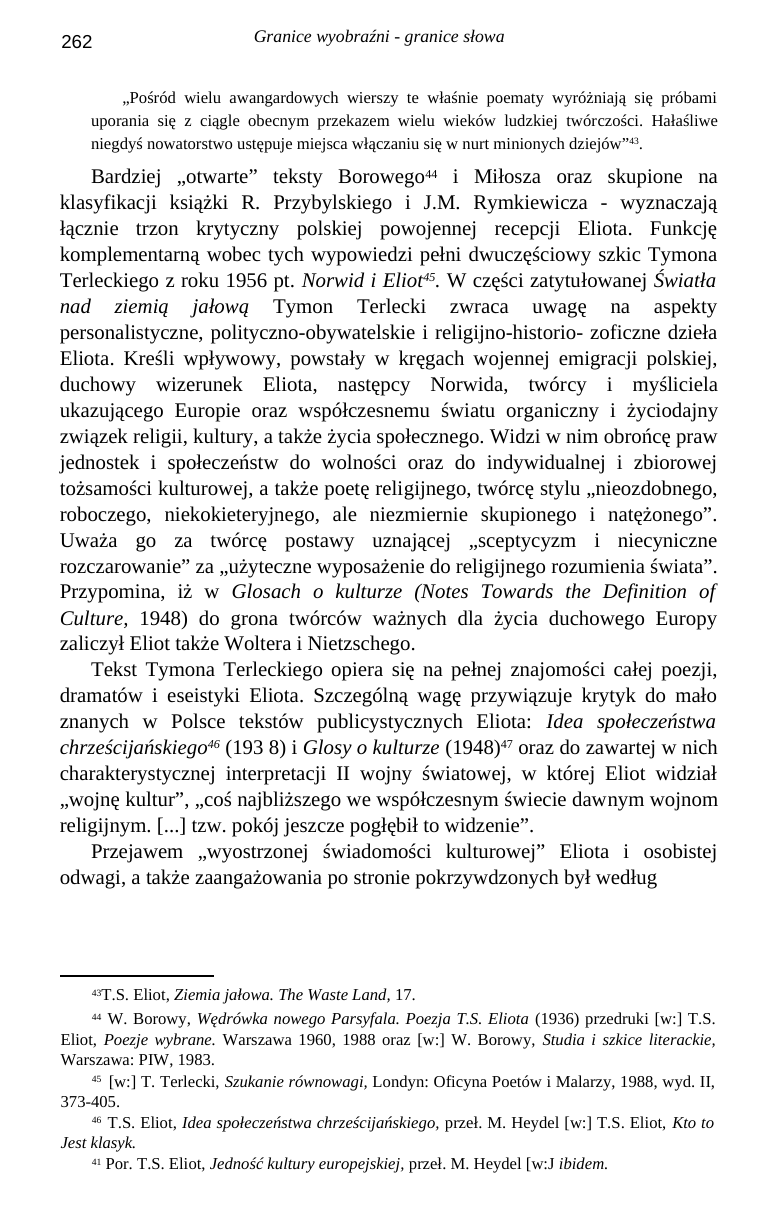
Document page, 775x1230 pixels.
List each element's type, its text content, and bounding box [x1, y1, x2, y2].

text 44 W. Borowy, Wędrówka nowego Parsyfala. Poezja T.S. Eliota (1936) przedruki [w:] T.S. Eliot, Poezje wybrane. Warszawa 1960, 1988 oraz [w:] W. Borowy, Studia i szkice literackie, Warszawa: PIW, 1983. [60, 1009, 716, 1069]
text 262 [61, 31, 98, 52]
text Przejawem „wyostrzonej świadomości kulturowej” Eliota i osobistej odwagi, a także zaangażowania po stronie pokrzywdzonych był według [59, 839, 718, 889]
text Tekst Tymona Terleckiego opiera się na pełnej znajomości całej poezji, dramatów i eseistyki Eliota. Szczególną wagę przywiązuje krytyk do mało znanych w Polsce tekstów publicystycznych Eliota: Idea społeczeństwa chrześcijańskiego46 (193 8) i Glosy o kulturze (1948)47 oraz do zawartej w nich charakterystycznej interpretacji II wojny światowej, w której Eliot widział „wojnę kultur”, „coś najbliższego we współczesnym świecie daw­nym wojnom religijnym. [...] tzw. pokój jeszcze pogłębił to widzenie”. [59, 657, 718, 837]
text „Pośród wielu awangardowych wierszy te właśnie poematy wyróżniają się próbami uporania się z ciągle obecnym przekazem wielu wieków ludzkiej twór­czości. Hałaśliwe niegdyś nowatorstwo ustępuje miejsca włączaniu się w nurt mi­nionych dziejów”43. [91, 88, 718, 153]
text 45 [w:] T. Terlecki, Szukanie równowagi, Londyn: Oficyna Poetów i Malarzy, 1988, wyd. II, 373-405. [60, 1071, 716, 1111]
text 41 Por. T.S. Eliot, Jedność kultury europejskiej, przeł. M. Heydel [w:J ibidem. [60, 1154, 716, 1173]
text 43T.S. Eliot, Ziemia jałowa. The Waste Land, 17. [60, 985, 716, 1004]
text 46 T.S. Eliot, Idea społeczeństwa chrześcijańskiego, przeł. M. Heydel [w:] T.S. Eliot, Kto to Jest klasyk. [60, 1112, 716, 1152]
text Bardziej „otwarte” teksty Borowego44 i Miłosza oraz skupione na klasyfikacji książki R. Przybylskiego i J.M. Rymkiewicza - wyznaczają łącznie trzon krytyczny polskiej powojennej recepcji Eliota. Funkcję komplementarną wobec tych wypowiedzi pełni dwuczęściowy szkic Tymona Terleckiego z roku 1956 pt. Norwid i Eliot45. W części zatytu­łowanej Światła nad ziemią jałową Tymon Terlecki zwraca uwagę na aspekty personalistyczne, polityczno-obywatelskie i religijno-historio- zoficzne dzieła Eliota. Kreśli wpływowy, powstały w kręgach wojennej emigracji polskiej, duchowy wizerunek Eliota, następcy Norwida, twór­cy i myśliciela ukazującego Europie oraz współczesnemu światu orga­niczny i życiodajny związek religii, kultury, a także życia społecznego. Widzi w nim obrońcę praw jednostek i społeczeństw do wolności oraz do indywidualnej i zbiorowej tożsamości kulturowej, a także poetę reli­gijnego, twórcę stylu „nieozdobnego, roboczego, niekokieteryjnego, ale niezmiernie skupionego i natężonego”. Uważa go za twórcę postawy uznającej „sceptycyzm i niecyniczne rozczarowanie” za „użyteczne wy­posażenie do religijnego rozumienia świata”. Przypomina, iż w Glosach o kulturze (Notes Towards the Definition of Culture, 1948) do grona twórców ważnych dla życia duchowego Europy zaliczył Eliot także Woltera i Nietzschego. [59, 164, 718, 655]
text Granice wyobraźni - granice słowa [253, 26, 524, 46]
